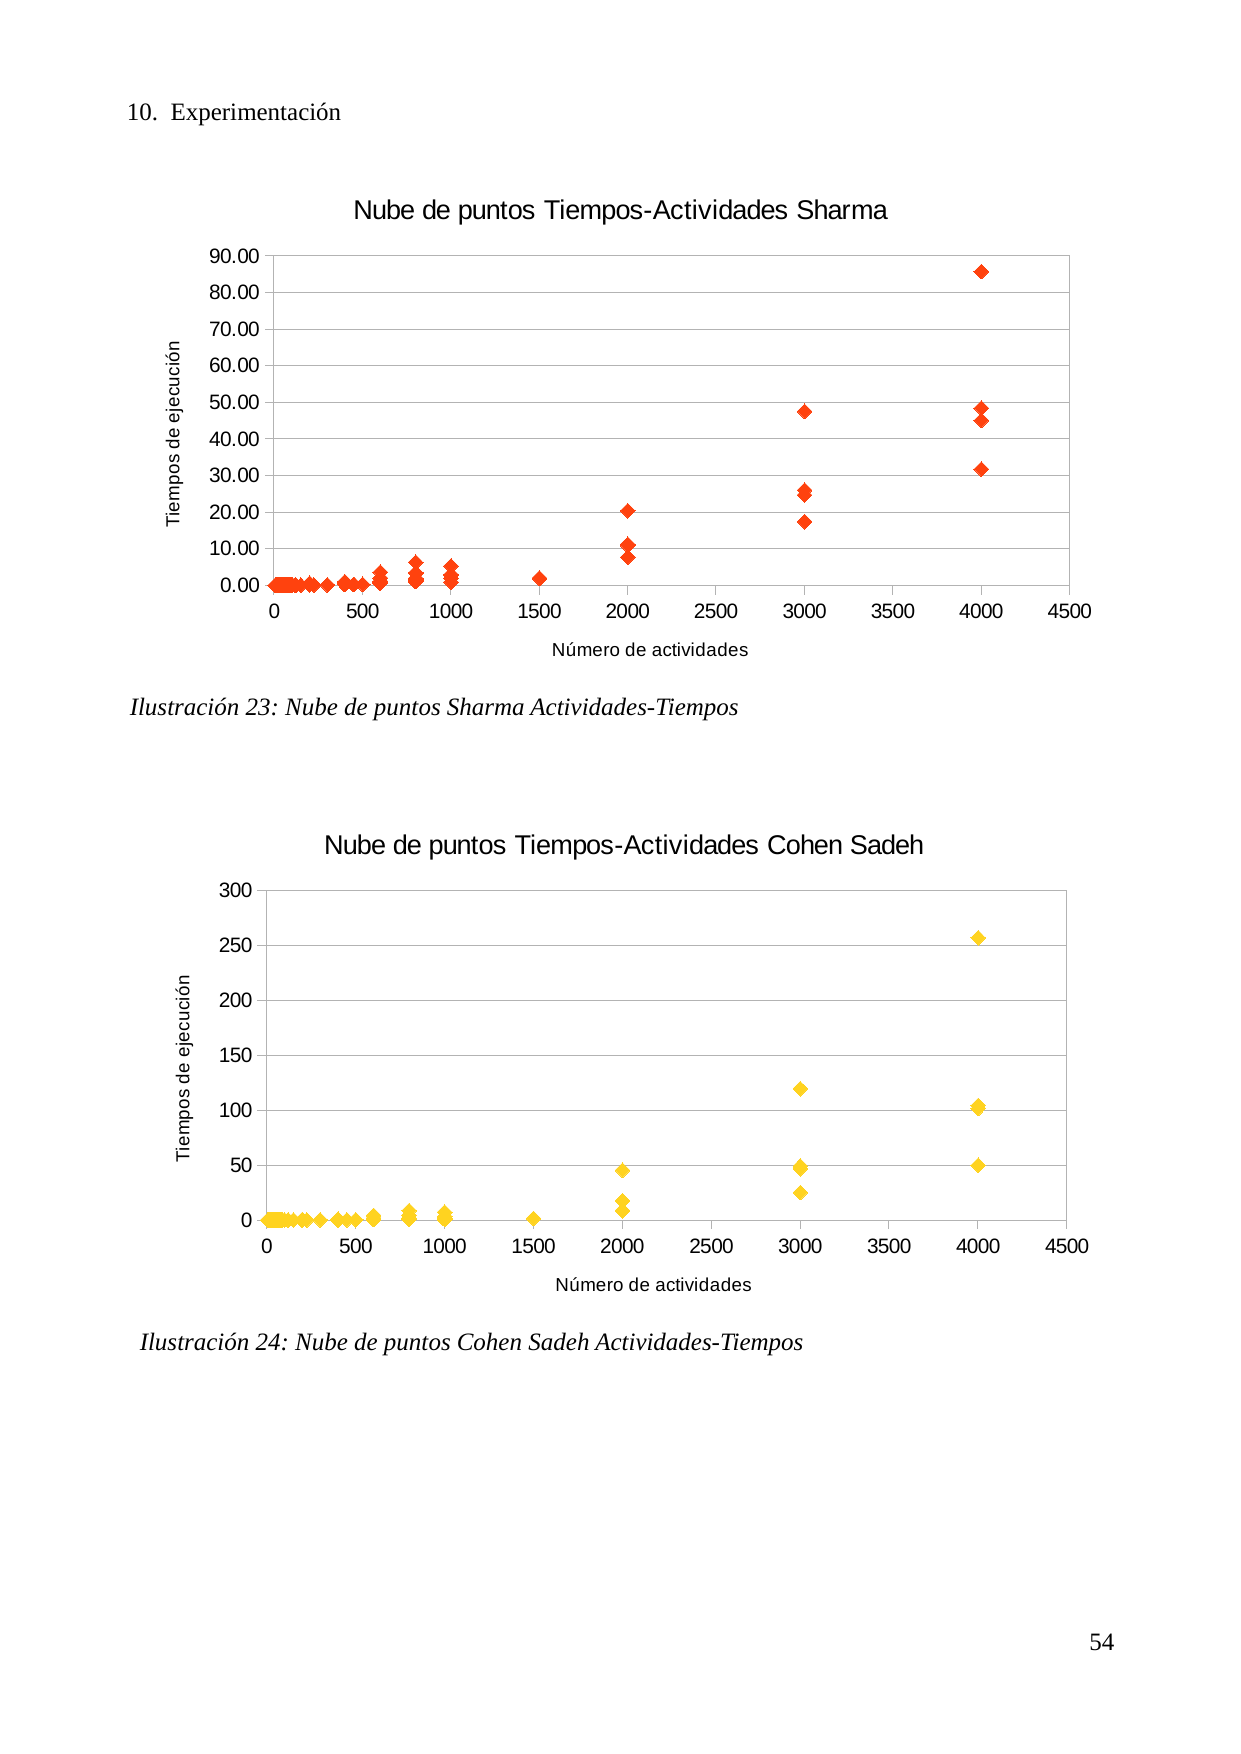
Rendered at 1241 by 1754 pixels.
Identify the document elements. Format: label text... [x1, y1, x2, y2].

text Ilustración 23: Nube de puntos Sharma Actividades-Tiempos [129, 692, 1111, 721]
text Ilustración 24: Nube de puntos Cohen Sadeh Actividades-Tiempos [139, 1327, 1108, 1356]
